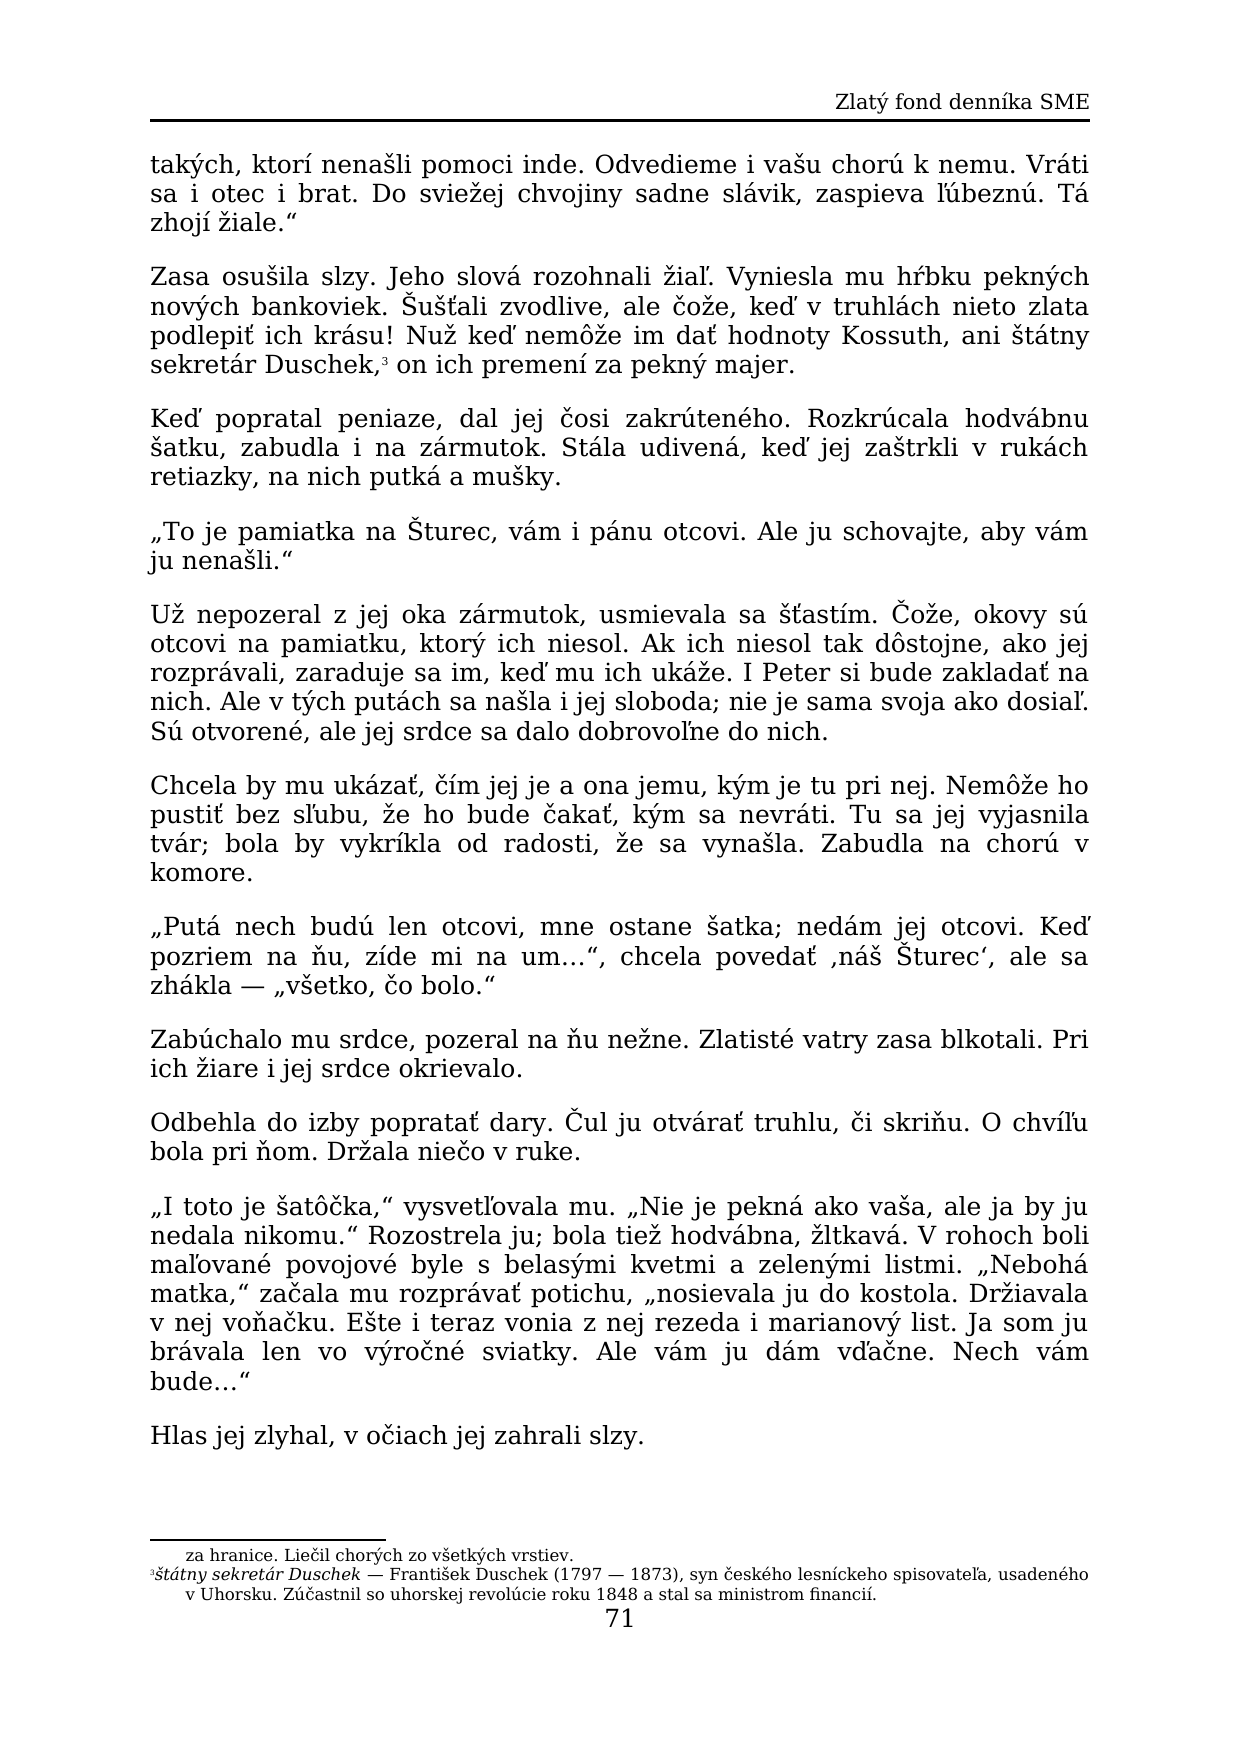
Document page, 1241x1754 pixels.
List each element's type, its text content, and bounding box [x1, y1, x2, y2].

text 3štátny sekretár Duschek — František Duschek (1797 — 1873), syn českého lesníckeho spisovateľa, usadeného v Uhorsku. Zúčastnil so uhorskej revolúcie roku 1848 a stal sa ministrom financií. [150, 1565, 1090, 1604]
text „To je pamiatka na Šturec, vám i pánu otcovi. Ale ju schovajte, aby vám ju nenašli.“ [150, 517, 1090, 575]
text „Putá nech budú len otcovi, mne ostane šatka; nedám jej otcovi. Keď pozriem na ňu, zíde mi na um…“, chcela povedať ,náš Šturec‘, ale sa zhákla — „všetko, čo bolo.“ [150, 913, 1090, 1000]
text Zasa osušila slzy. Jeho slová rozohnali žiaľ. Vyniesla mu hŕbku pekných nových bankoviek. Šušťali zvodlive, ale čože, keď v truhlách nieto zlata podlepiť ich krásu! Nuž keď nemôže im dať hodnoty Kossuth, ani štátny sekretár Duschek,3 on ich premení za pekný majer. [150, 262, 1090, 379]
text Chcela by mu ukázať, čím jej je a ona jemu, kým je tu pri nej. Nemôže ho pustiť bez sľubu, že ho bude čakať, kým sa nevráti. Tu sa jej vyjasnila tvár; bola by vykríkla od radosti, že sa vynašla. Zabudla na chorú v komore. [150, 771, 1090, 888]
text Hlas jej zlyhal, v očiach jej zahrali slzy. [150, 1421, 1090, 1450]
text „I toto je šatôčka,“ vysvetľovala mu. „Nie je pekná ako vaša, ale ja by ju nedala nikomu.“ Rozostrela ju; bola tiež hodvábna, žltkavá. V rohoch boli maľované povojové byle s belasými kvetmi a zelenými listmi. „Nebohá matka,“ začala mu rozprávať potichu, „nosievala ju do kostola. Držiavala v nej voňačku. Ešte i teraz vonia z nej rezeda i marianový list. Ja som ju brávala len vo výročné sviatky. Ale vám ju dám vďačne. Nech vám bude…“ [150, 1192, 1090, 1396]
text takých, ktorí nenašli pomoci inde. Odvedieme i vašu chorú k nemu. Vráti sa i otec i brat. Do sviežej chvojiny sadne slávik, zaspieva ľúbeznú. Tá zhojí žiale.“ [150, 150, 1090, 237]
text za hranice. Liečil chorých zo všetkých vrstiev. [150, 1546, 1090, 1565]
text Už nepozeral z jej oka zármutok, usmievala sa šťastím. Čože, okovy sú otcovi na pamiatku, ktorý ich niesol. Ak ich niesol tak dôstojne, ako jej rozprávali, zaraduje sa im, keď mu ich ukáže. I Peter si bude zakladať na nich. Ale v tých putách sa našla i jej sloboda; nie je sama svoja ako dosiaľ. Sú otvorené, ale jej srdce sa dalo dobrovoľne do nich. [150, 600, 1090, 746]
text Keď popratal peniaze, dal jej čosi zakrúteného. Rozkrúcala hodvábnu šatku, zabudla i na zármutok. Stála udivená, keď jej zaštrkli v rukách retiazky, na nich putká a mušky. [150, 404, 1090, 492]
text Zabúchalo mu srdce, pozeral na ňu nežne. Zlatisté vatry zasa blkotali. Pri ich žiare i jej srdce okrievalo. [150, 1025, 1090, 1083]
text Odbehla do izby popratať dary. Čul ju otvárať truhlu, či skriňu. O chvíľu bola pri ňom. Držala niečo v ruke. [150, 1108, 1090, 1167]
